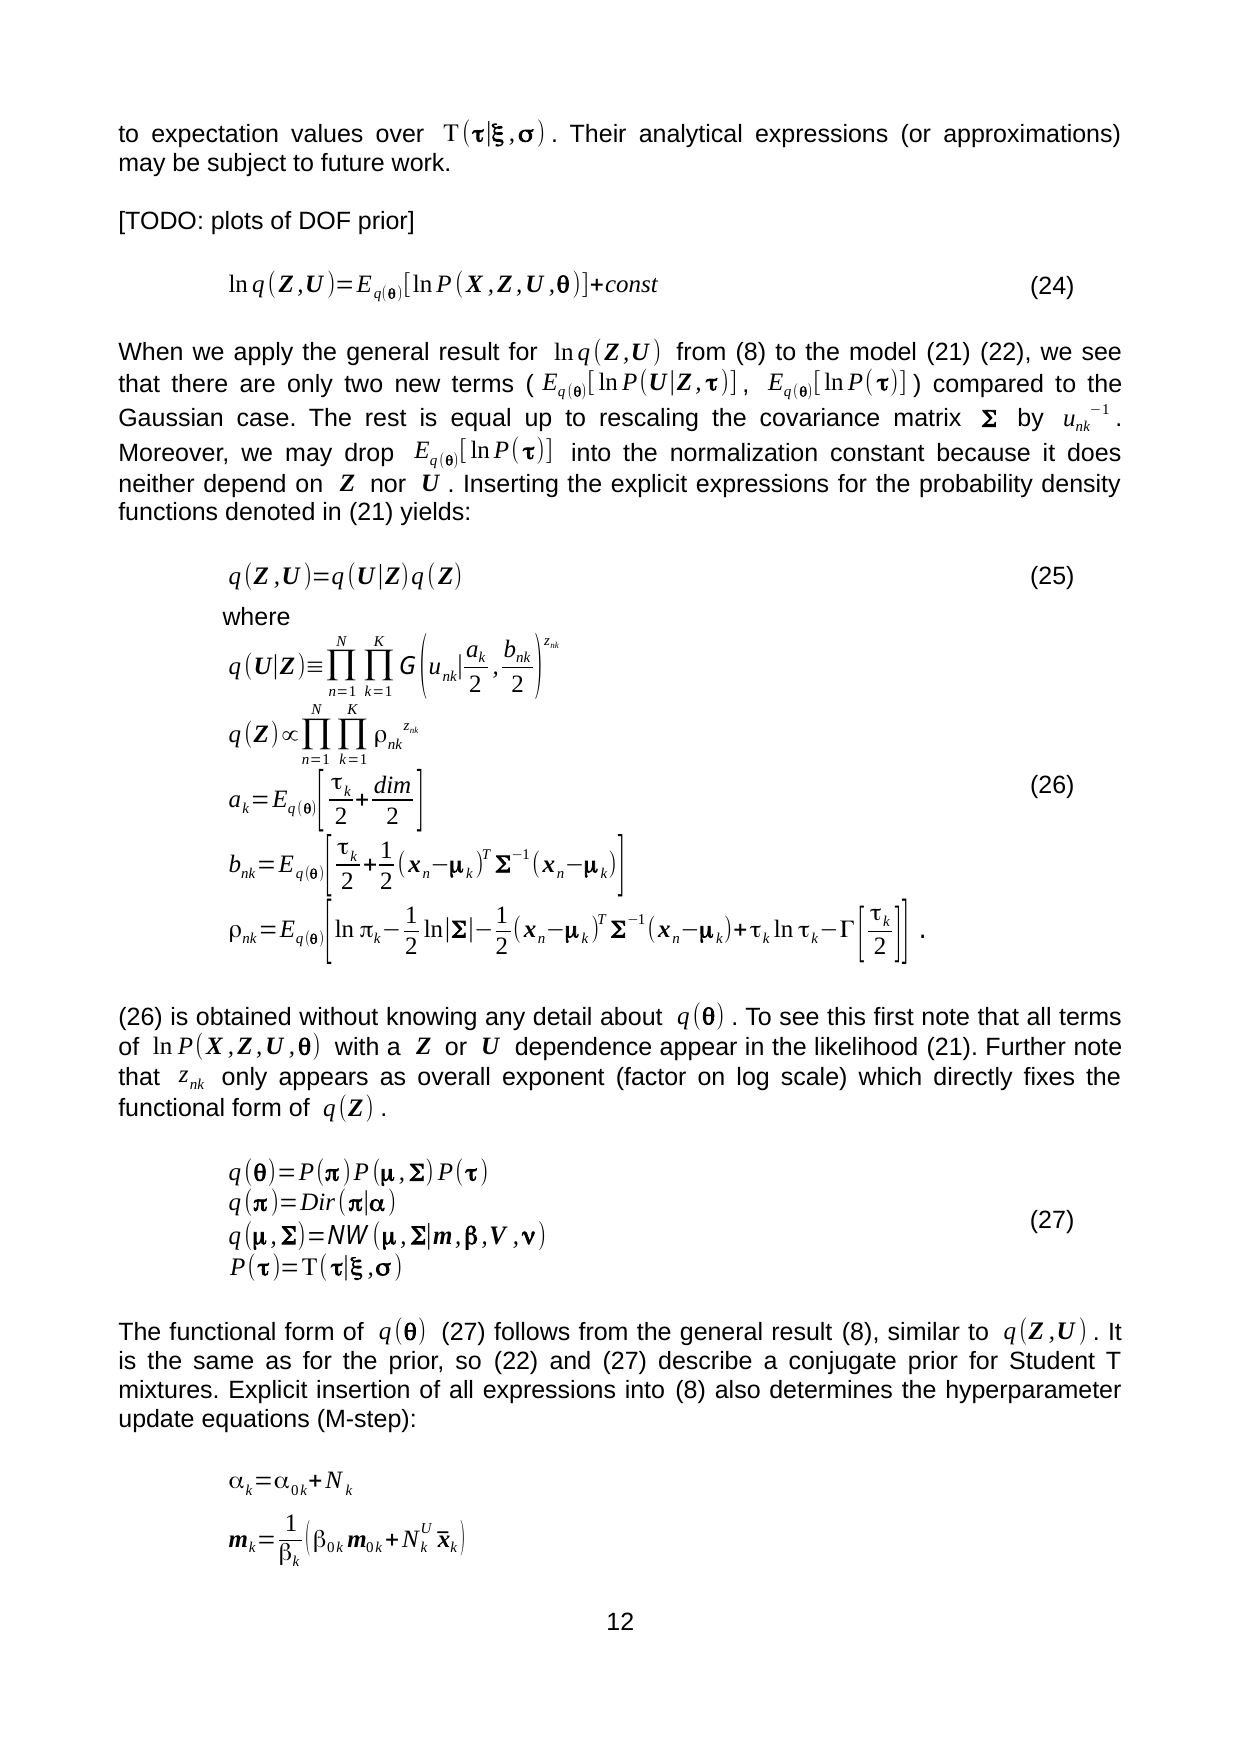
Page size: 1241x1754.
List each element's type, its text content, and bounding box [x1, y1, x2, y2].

table_header [118, 596, 217, 972]
table_header (27) [1024, 1151, 1123, 1287]
text (26) is obtained without knowing any detail about . To see this first note that all terms of with a or dependence appear in the likelihood (21). Further note that only appears as overall exponent (factor on log scale) which directly fixes the functional form of . [118, 1001, 1122, 1123]
table_header (26) [1024, 596, 1123, 972]
table_header [217, 1461, 1024, 1504]
table_header (24) [1024, 263, 1123, 308]
text [TODO: plots of DOF prior] [118, 206, 1122, 234]
table_header where . [217, 596, 1024, 972]
table_header [216, 1151, 1024, 1287]
text When we apply the general result for from (8) to the model (21) (22), we see that there are only two new terms (, ) compared to the Gaussian case. The rest is equal up to rescaling the covariance matrix by . Moreover, we may drop into the normalization constant because it does neither depend on nor . Inserting the explicit expressions for the probability density functions denoted in (21) yields: [118, 337, 1122, 526]
table_header [118, 555, 217, 596]
table_cell [217, 1504, 1024, 1575]
table_header [118, 263, 217, 308]
table_header [217, 555, 1024, 596]
table_header [217, 263, 1024, 308]
table_header [1024, 1461, 1123, 1504]
table_cell [118, 1504, 217, 1575]
table_header [118, 1151, 216, 1287]
text to expectation values over . Their analytical expressions (or approximations) may be subject to future work. [118, 118, 1122, 177]
text The functional form of (27) follows from the general result (8), similar to . It is the same as for the prior, so (22) and (27) describe a conjugate prior for Student T mixtures. Explicit insertion of all expressions into (8) also determines the hyperparameter update equations (M-step): [118, 1316, 1122, 1433]
table_cell [1024, 1504, 1123, 1575]
table_header [118, 1461, 217, 1504]
table_header (25) [1024, 555, 1123, 596]
